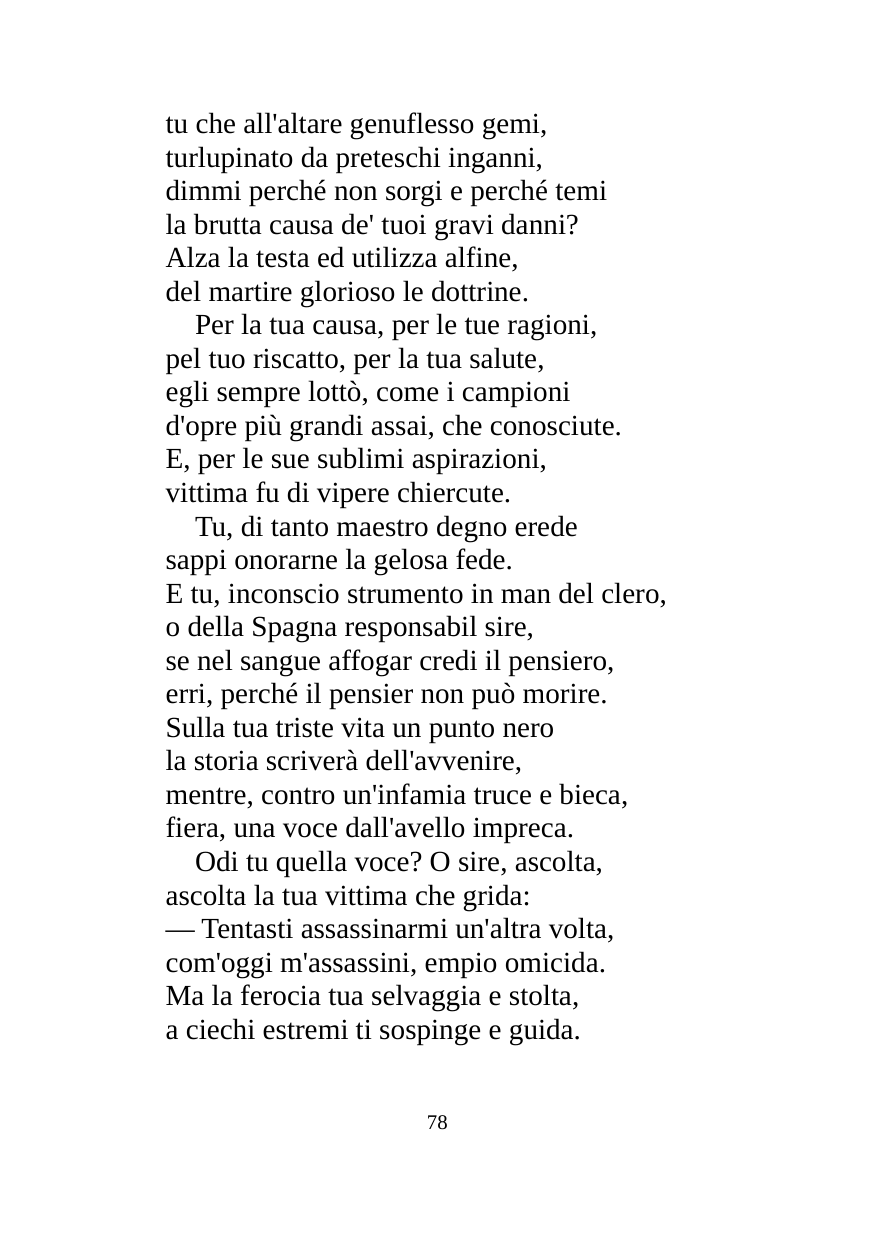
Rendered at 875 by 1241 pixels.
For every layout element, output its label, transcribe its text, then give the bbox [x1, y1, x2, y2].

text Tu, di tanto maestro degno erede sappi onorarne la gelosa fede. E tu, inconscio strumento in man del clero, o della Spagna responsabil sire, se nel sangue affogar credi il pensiero, erri, perché il pensier non può morire. Sulla tua triste vita un punto nero la storia scriverà dell'avvenire, mentre, contro un'infamia truce e bieca, fiera, una voce dall'avello impreca. [165, 509, 768, 844]
text tu che all'altare genuflesso gemi, turlupinato da preteschi inganni, dimmi perché non sorgi e perché temi la brutta causa de' tuoi gravi danni? Alza la testa ed utilizza alfine, del martire glorioso le dottrine. [165, 106, 768, 307]
text Per la tua causa, per le tue ragioni, pel tuo riscatto, per la tua salute, egli sempre lottò, come i campioni d'opre più grandi assai, che conosciute. E, per le sue sublimi aspirazioni, vittima fu di vipere chiercute. [165, 307, 768, 509]
text Odi tu quella voce? O sire, ascolta, ascolta la tua vittima che grida: — Tentasti assassinarmi un'altra volta, com'oggi m'assassini, empio omicida. Ma la ferocia tua selvaggia e stolta, a ciechi estremi ti sospinge e guida. [165, 844, 768, 1045]
